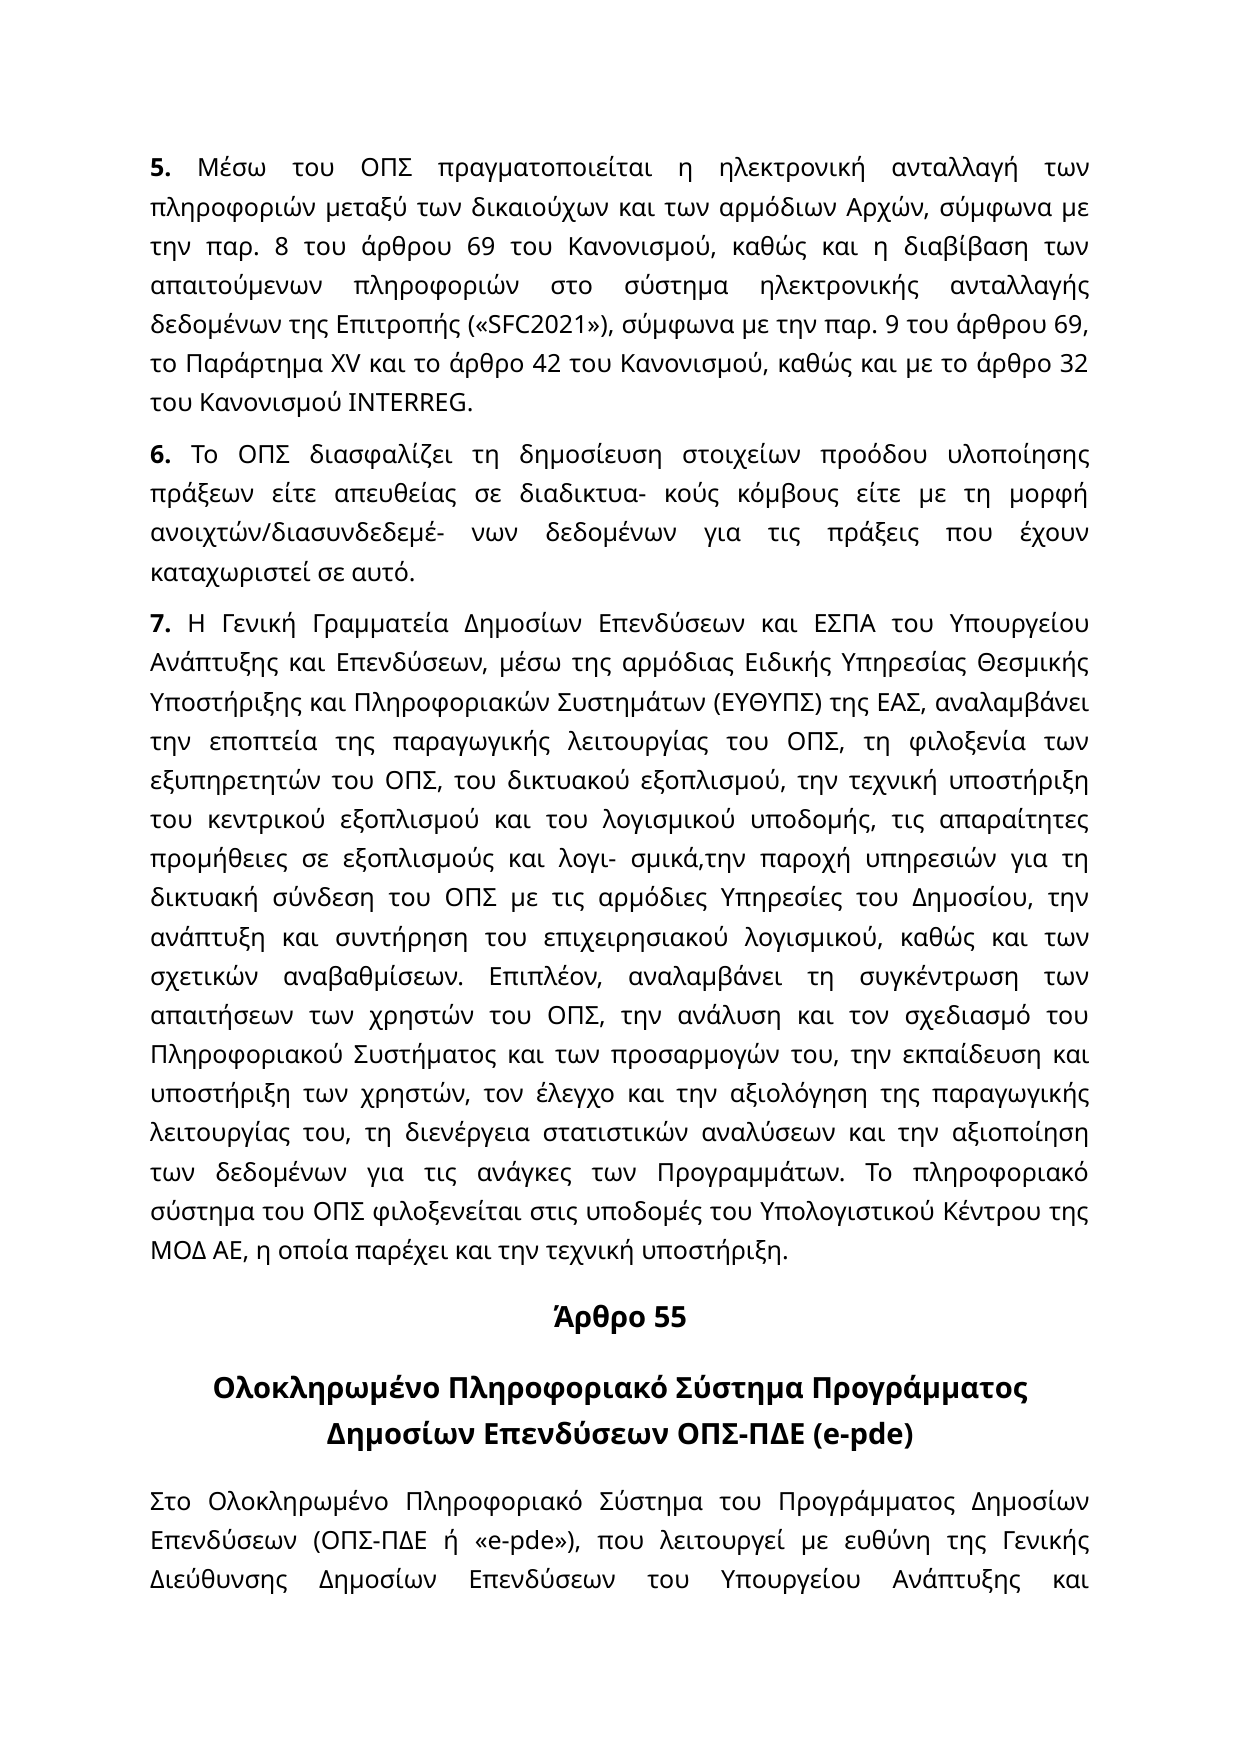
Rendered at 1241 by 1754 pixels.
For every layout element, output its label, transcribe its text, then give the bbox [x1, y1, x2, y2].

text Στο Ολοκληρωμένο Πληροφοριακό Σύστημα του Προγράμματος Δημοσίων Επενδύσεων (ΟΠΣ-ΠΔΕ ή «e-pde»), που λειτουργεί με ευθύνη της Γενικής Διεύθυνσης Δημοσίων Επενδύσεων του Υπουργείου Ανάπτυξης και [150, 1483, 1090, 1596]
subtitle Άρθρο 55 [150, 1297, 1090, 1336]
text 6. Το ΟΠΣ διασφαλίζει τη δημοσίευση στοιχείων προόδου υλοποίησης πράξεων είτε απευθείας σε διαδικτυα- κούς κόμβους είτε με τη μορφή ανοιχτών/διασυνδεδεμέ- νων δεδομένων για τις πράξεις που έχουν καταχωριστεί σε αυτό. [150, 437, 1090, 588]
text 5. Μέσω του ΟΠΣ πραγματοποιείται η ηλεκτρονική ανταλλαγή των πληροφοριών μεταξύ των δικαιούχων και των αρμόδιων Αρχών, σύμφωνα με την παρ. 8 του άρθρου 69 του Κανονισμού, καθώς και η διαβίβαση των απαιτούμενων πληροφοριών στο σύστημα ηλεκτρονικής ανταλλαγής δεδομένων της Επιτροπής («SFC2021»), σύμφωνα με την παρ. 9 του άρθρου 69, το Παράρτημα XV και το άρθρο 42 του Κανονισμού, καθώς και με το άρθρο 32 του Κανονισμού INTERREG. [150, 150, 1090, 419]
text 7. Η Γενική Γραμματεία Δημοσίων Επενδύσεων και ΕΣΠΑ του Υπουργείου Ανάπτυξης και Επενδύσεων, μέσω της αρμόδιας Ειδικής Υπηρεσίας Θεσμικής Υποστήριξης και Πληροφοριακών Συστημάτων (ΕΥΘΥΠΣ) της ΕΑΣ, αναλαμβάνει την εποπτεία της παραγωγικής λειτουργίας του ΟΠΣ, τη φιλοξενία των εξυπηρετητών του ΟΠΣ, του δικτυακού εξοπλισμού, την τεχνική υποστήριξη του κεντρικού εξοπλισμού και του λογισμικού υποδομής, τις απαραίτητες προμήθειες σε εξοπλισμούς και λογι- σμικά,την παροχή υπηρεσιών για τη δικτυακή σύνδεση του ΟΠΣ με τις αρμόδιες Υπηρεσίες του Δημοσίου, την ανάπτυξη και συντήρηση του επιχειρησιακού λογισμικού, καθώς και των σχετικών αναβαθμίσεων. Επιπλέον, αναλαμβάνει τη συγκέντρωση των απαιτήσεων των χρηστών του ΟΠΣ, την ανάλυση και τον σχεδιασμό του Πληροφοριακού Συστήματος και των προσαρμογών του, την εκπαίδευση και υποστήριξη των χρηστών, τον έλεγχο και την αξιολόγηση της παραγωγικής λειτουργίας του, τη διενέργεια στατιστικών αναλύσεων και την αξιοποίηση των δεδομένων για τις ανάγκες των Προγραμμάτων. Το πληροφοριακό σύστημα του ΟΠΣ φιλοξενείται στις υποδομές του Υπολογιστικού Κέντρου της ΜΟΔ ΑΕ, η οποία παρέχει και την τεχνική υποστήριξη. [150, 606, 1090, 1267]
subtitle Ολοκληρωμένο Πληροφοριακό Σύστημα Προγράμματος Δημοσίων Επενδύσεων ΟΠΣ-ΠΔΕ (e-pde) [150, 1367, 1090, 1453]
